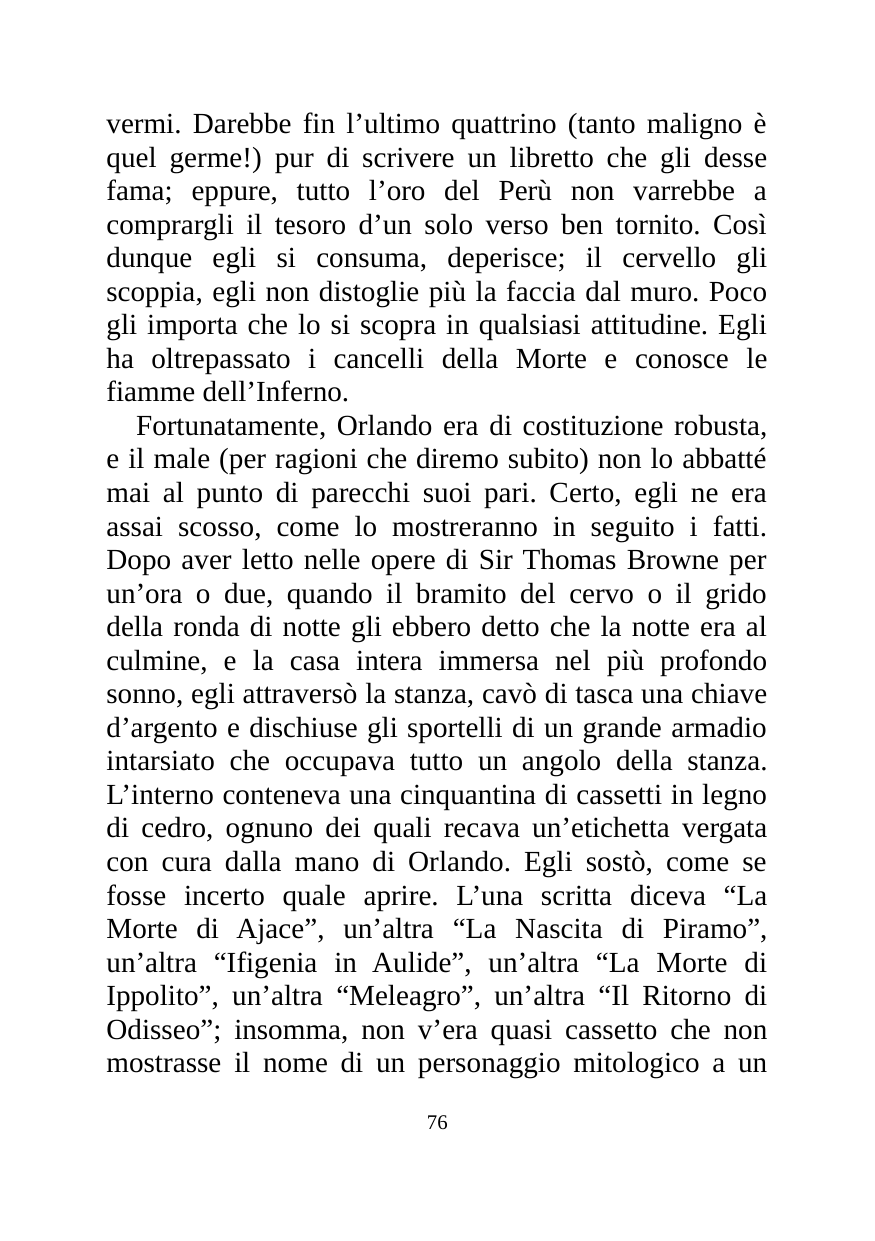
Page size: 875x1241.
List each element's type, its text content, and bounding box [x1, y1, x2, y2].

text vermi. Darebbe fin l’ultimo quattrino (tanto maligno è quel germe!) pur di scrivere un libretto che gli desse fama; eppure, tutto l’oro del Perù non varrebbe a comprargli il tesoro d’un solo verso ben tornito. Così dunque egli si consuma, deperisce; il cervello gli scoppia, egli non distoglie più la faccia dal muro. Poco gli importa che lo si scopra in qualsiasi attitudine. Egli ha oltrepassato i cancelli della Morte e conosce le fiamme dell’Inferno. [106, 106, 768, 408]
text Fortunatamente, Orlando era di costituzione robusta, e il male (per ragioni che diremo subito) non lo abbatté mai al punto di parecchi suoi pari. Certo, egli ne era assai scosso, come lo mostreranno in seguito i fatti. Dopo aver letto nelle opere di Sir Thomas Browne per un’ora o due, quando il bramito del cervo o il grido della ronda di notte gli ebbero detto che la notte era al culmine, e la casa intera immersa nel più profondo sonno, egli attraversò la stanza, cavò di tasca una chiave d’argento e dischiuse gli sportelli di un grande armadio intarsiato che occupava tutto un angolo della stanza. L’interno conteneva una cinquantina di cassetti in legno di cedro, ognuno dei quali recava un’etichetta vergata con cura dalla mano di Orlando. Egli sostò, come se fosse incerto quale aprire. L’una scritta diceva “La Morte di Ajace”, un’altra “La Nascita di Piramo”, un’altra “Ifigenia in Aulide”, un’altra “La Morte di Ippolito”, un’altra “Meleagro”, un’altra “Il Ritorno di Odisseo”; insomma, non v’era quasi cassetto che non mostrasse il nome di un personaggio mitologico a un [106, 408, 768, 1079]
